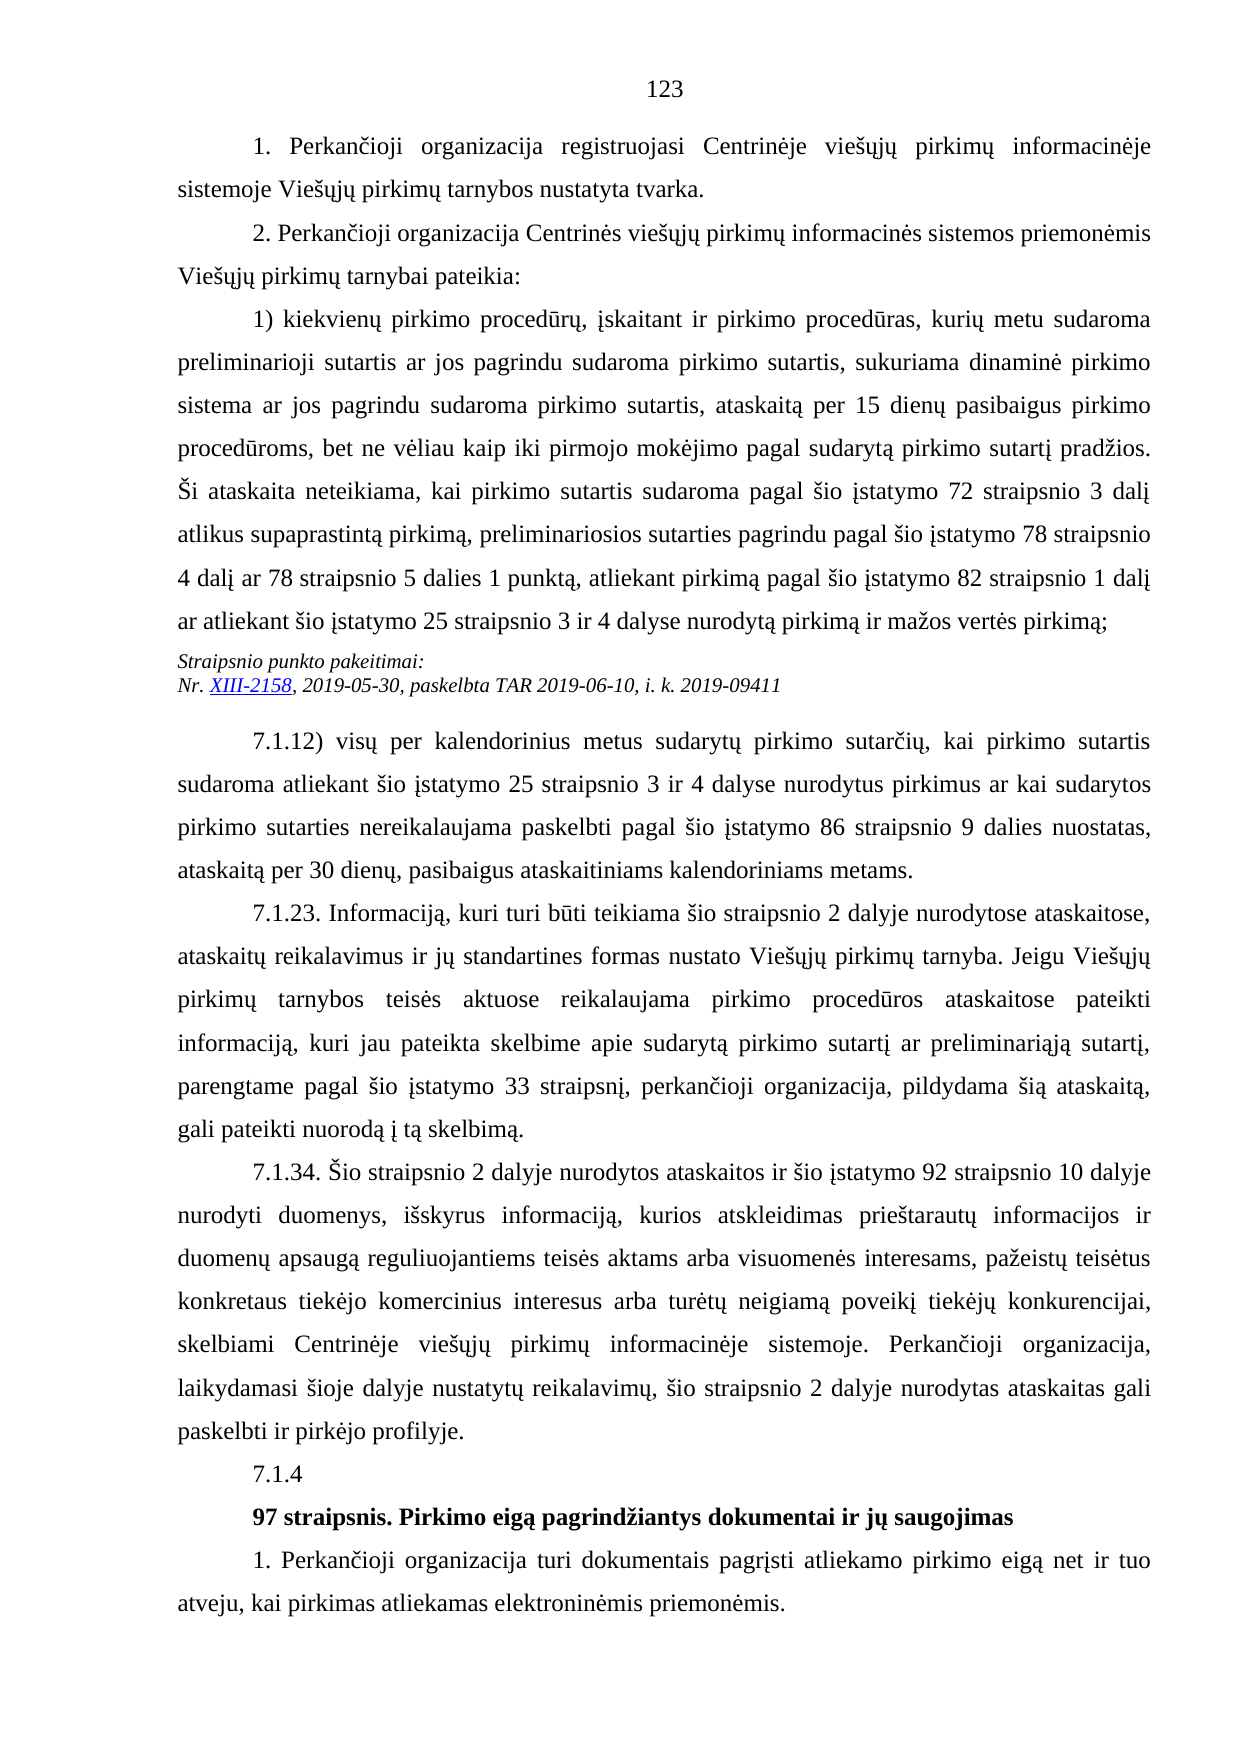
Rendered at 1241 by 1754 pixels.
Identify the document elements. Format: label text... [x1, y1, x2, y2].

text 1. Perkančioji organizacija turi dokumentais pagrįsti atliekamo pirkimo eigą net ir tuo atveju, kai pirkimas atliekamas elektroninėmis priemonėmis. [177, 1545, 1152, 1617]
subtitle 2) visų per kalendorinius metus sudarytų pirkimo sutarčių, kai pirkimo sutartis sudaroma atliekant šio įstatymo 25 straipsnio 3 ir 4 dalyse nurodytus pirkimus ar kai sudarytos pirkimo sutarties nereikalaujama paskelbti pagal šio įstatymo 86 straipsnio 9 dalies nuostatas, ataskaitą per 30 dienų, pasibaigus ataskaitiniams kalendoriniams metams. [177, 726, 1152, 884]
text Nr. XIII-2158, 2019-05-30, paskelbta TAR 2019-06-10, i. k. 2019-09411 [177, 673, 1152, 697]
subtitle 3. Informaciją, kuri turi būti teikiama šio straipsnio 2 dalyje nurodytose ataskaitose, ataskaitų reikalavimus ir jų standartines formas nustato Viešųjų pirkimų tarnyba. Jeigu Viešųjų pirkimų tarnybos teisės aktuose reikalaujama pirkimo procedūros ataskaitose pateikti informaciją, kuri jau pateikta skelbime apie sudarytą pirkimo sutartį ar preliminariąją sutartį, parengtame pagal šio įstatymo 33 straipsnį, perkančioji organizacija, pildydama šią ataskaitą, gali pateikti nuorodą į tą skelbimą. [177, 898, 1152, 1143]
subtitle 4. Šio straipsnio 2 dalyje nurodytos ataskaitos ir šio įstatymo 92 straipsnio 10 dalyje nurodyti duomenys, išskyrus informaciją, kurios atskleidimas prieštarautų informacijos ir duomenų apsaugą reguliuojantiems teisės aktams arba visuomenės interesams, pažeistų teisėtus konkretaus tiekėjo komercinius interesus arba turėtų neigiamą poveikį tiekėjų konkurencijai, skelbiami Centrinėje viešųjų pirkimų informacinėje sistemoje. Perkančioji organizacija, laikydamasi šioje dalyje nustatytų reikalavimų, šio straipsnio 2 dalyje nurodytas ataskaitas gali paskelbti ir pirkėjo profilyje. [177, 1157, 1152, 1444]
text 1) kiekvienų pirkimo procedūrų, įskaitant ir pirkimo procedūras, kurių metu sudaroma preliminarioji sutartis ar jos pagrindu sudaroma pirkimo sutartis, sukuriama dinaminė pirkimo sistema ar jos pagrindu sudaroma pirkimo sutartis, ataskaitą per 15 dienų pasibaigus pirkimo procedūroms, bet ne vėliau kaip iki pirmojo mokėjimo pagal sudarytą pirkimo sutartį pradžios. Ši ataskaita neteikiama, kai pirkimo sutartis sudaroma pagal šio įstatymo 72 straipsnio 3 dalį atlikus supaprastintą pirkimą, preliminariosios sutarties pagrindu pagal šio įstatymo 78 straipsnio 4 dalį ar 78 straipsnio 5 dalies 1 punktą, atliekant pirkimą pagal šio įstatymo 82 straipsnio 1 dalį ar atliekant šio įstatymo 25 straipsnio 3 ir 4 dalyse nurodytą pirkimą ir mažos vertės pirkimą; [177, 304, 1152, 634]
text Straipsnio punkto pakeitimai: [177, 649, 1152, 673]
text 97 straipsnis. Pirkimo eigą pagrindžiantys dokumentai ir jų saugojimas [177, 1502, 1152, 1531]
text 2. Perkančioji organizacija Centrinės viešųjų pirkimų informacinės sistemos priemonėmis Viešųjų pirkimų tarnybai pateikia: [177, 218, 1152, 289]
text 1. Perkančioji organizacija registruojasi Centrinėje viešųjų pirkimų informacinėje sistemoje Viešųjų pirkimų tarnybos nustatyta tvarka. [177, 131, 1152, 203]
